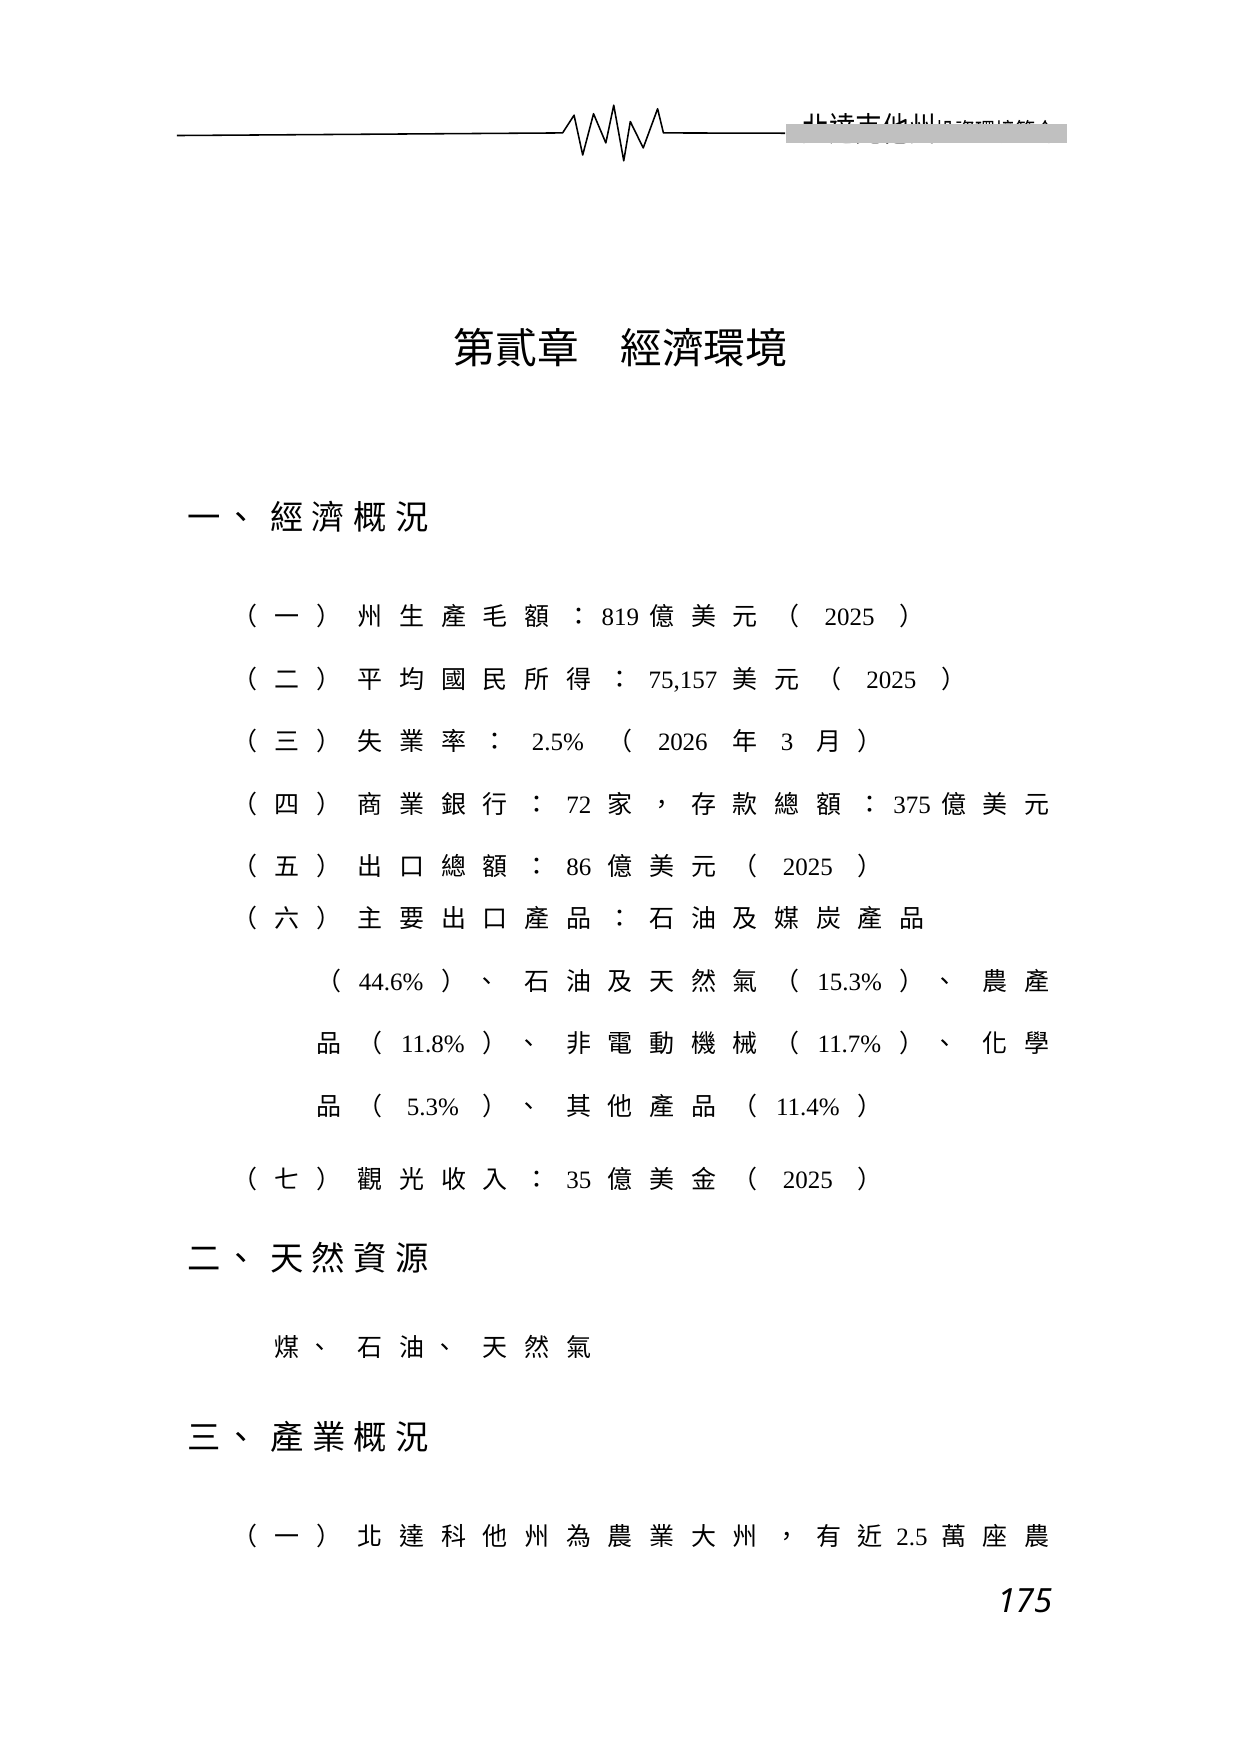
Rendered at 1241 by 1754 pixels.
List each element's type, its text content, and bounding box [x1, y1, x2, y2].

text 二、天然資源 [183, 1214, 1058, 1277]
text （六）主要出口產品：石油及媒炭產品（44.6%）、石油及天然氣（15.3%）、農產品（11.8%）、非電動機械（11.7%）、化學品（5.3%）、其他產品（11.4%） [207, 875, 1058, 1125]
text （五）出口總額：86億美元（2025） [207, 813, 1058, 875]
text 第貳章 經濟環境 [183, 304, 1058, 366]
text （七）觀光收入：35億美金（2025） [207, 1125, 1058, 1188]
text （二）平均國民所得：75,157美元（2025） [207, 625, 1058, 688]
text （三）失業率：2.5%（2026年3月） [207, 688, 1058, 750]
text （四）商業銀行：72家，存款總額：375億美元 [207, 750, 1058, 813]
text 煤、石油、天然氣 [183, 1304, 1058, 1366]
text （一）州生產毛額：819億美元（2025） [207, 563, 1058, 625]
text （一）北達科他州為農業大州，有近2.5萬座農 [207, 1482, 1058, 1545]
text 一、經濟概況 [183, 473, 1058, 536]
text 三、產業概況 [183, 1393, 1058, 1455]
